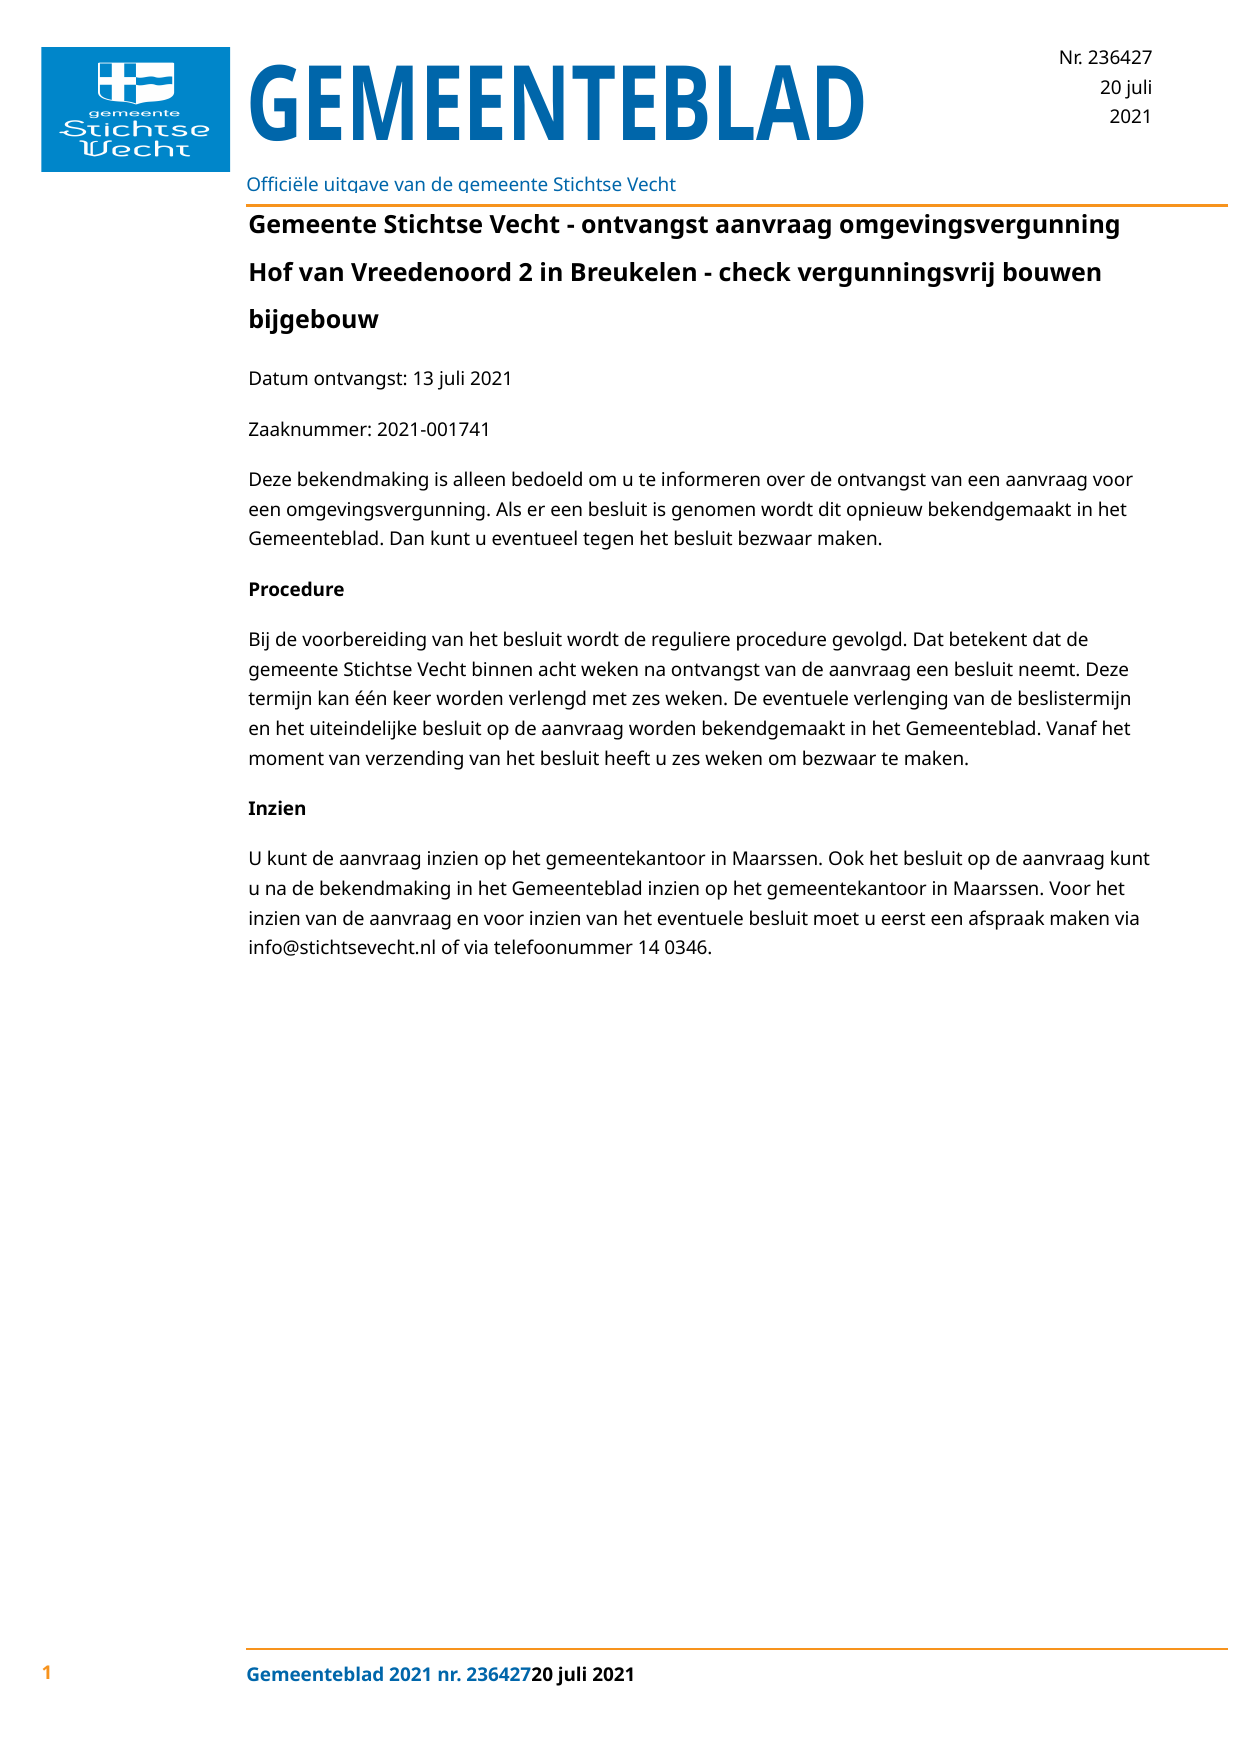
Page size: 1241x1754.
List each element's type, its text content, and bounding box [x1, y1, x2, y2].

picture [99, 63, 135, 101]
text Bij de voorbereiding van het besluit wordt de reguliere procedure gevolgd. Dat betekent dat de gemeente Stichtse Vecht binnen acht weken na ontvangst van de aanvraag een besluit neemt. Deze termijn kan één keer worden verlengd met zes weken. De eventuele verlenging van de beslistermijn en het uiteindelijke besluit op de aanvraag worden bekendgemaakt in het Gemeenteblad. Vanaf het moment van verzending van het besluit heeft u zes weken om bezwaar te maken. [248, 626, 1152, 770]
text Zaaknummer: 2021-001741 [248, 416, 1152, 442]
text Inzien [248, 795, 1152, 821]
text Gemeente Stichtse Vecht - ontvangst aanvraag omgevingsvergunning Hof van Vreedenoord 2 in Breukelen - check vergunningsvrij bouwen bijgebouw [248, 207, 1152, 336]
text Datum ontvangst: 13 juli 2021 [248, 366, 1152, 391]
text Procedure [248, 576, 1152, 602]
text U kunt de aanvraag inzien op het gemeentekantoor in Maarssen. Ook het besluit op de aanvraag kunt u na de bekendmaking in het Gemeenteblad inzien op het gemeentekantoor in Maarssen. Voor het inzien van de aanvraag en voor inzien van het eventuele besluit moet u eerst een afspraak maken via info@stichtsevecht.nl of via telefoonummer 14 0346. [248, 846, 1152, 960]
picture [137, 63, 174, 103]
text Deze bekendmaking is alleen bedoeld om u te informeren over de ontvangst van een aanvraag voor een omgevingsvergunning. Als er een besluit is genomen wordt dit opnieuw bekendgemaakt in het Gemeenteblad. Dan kunt u eventueel tegen het besluit bezwaar maken. [248, 466, 1152, 551]
